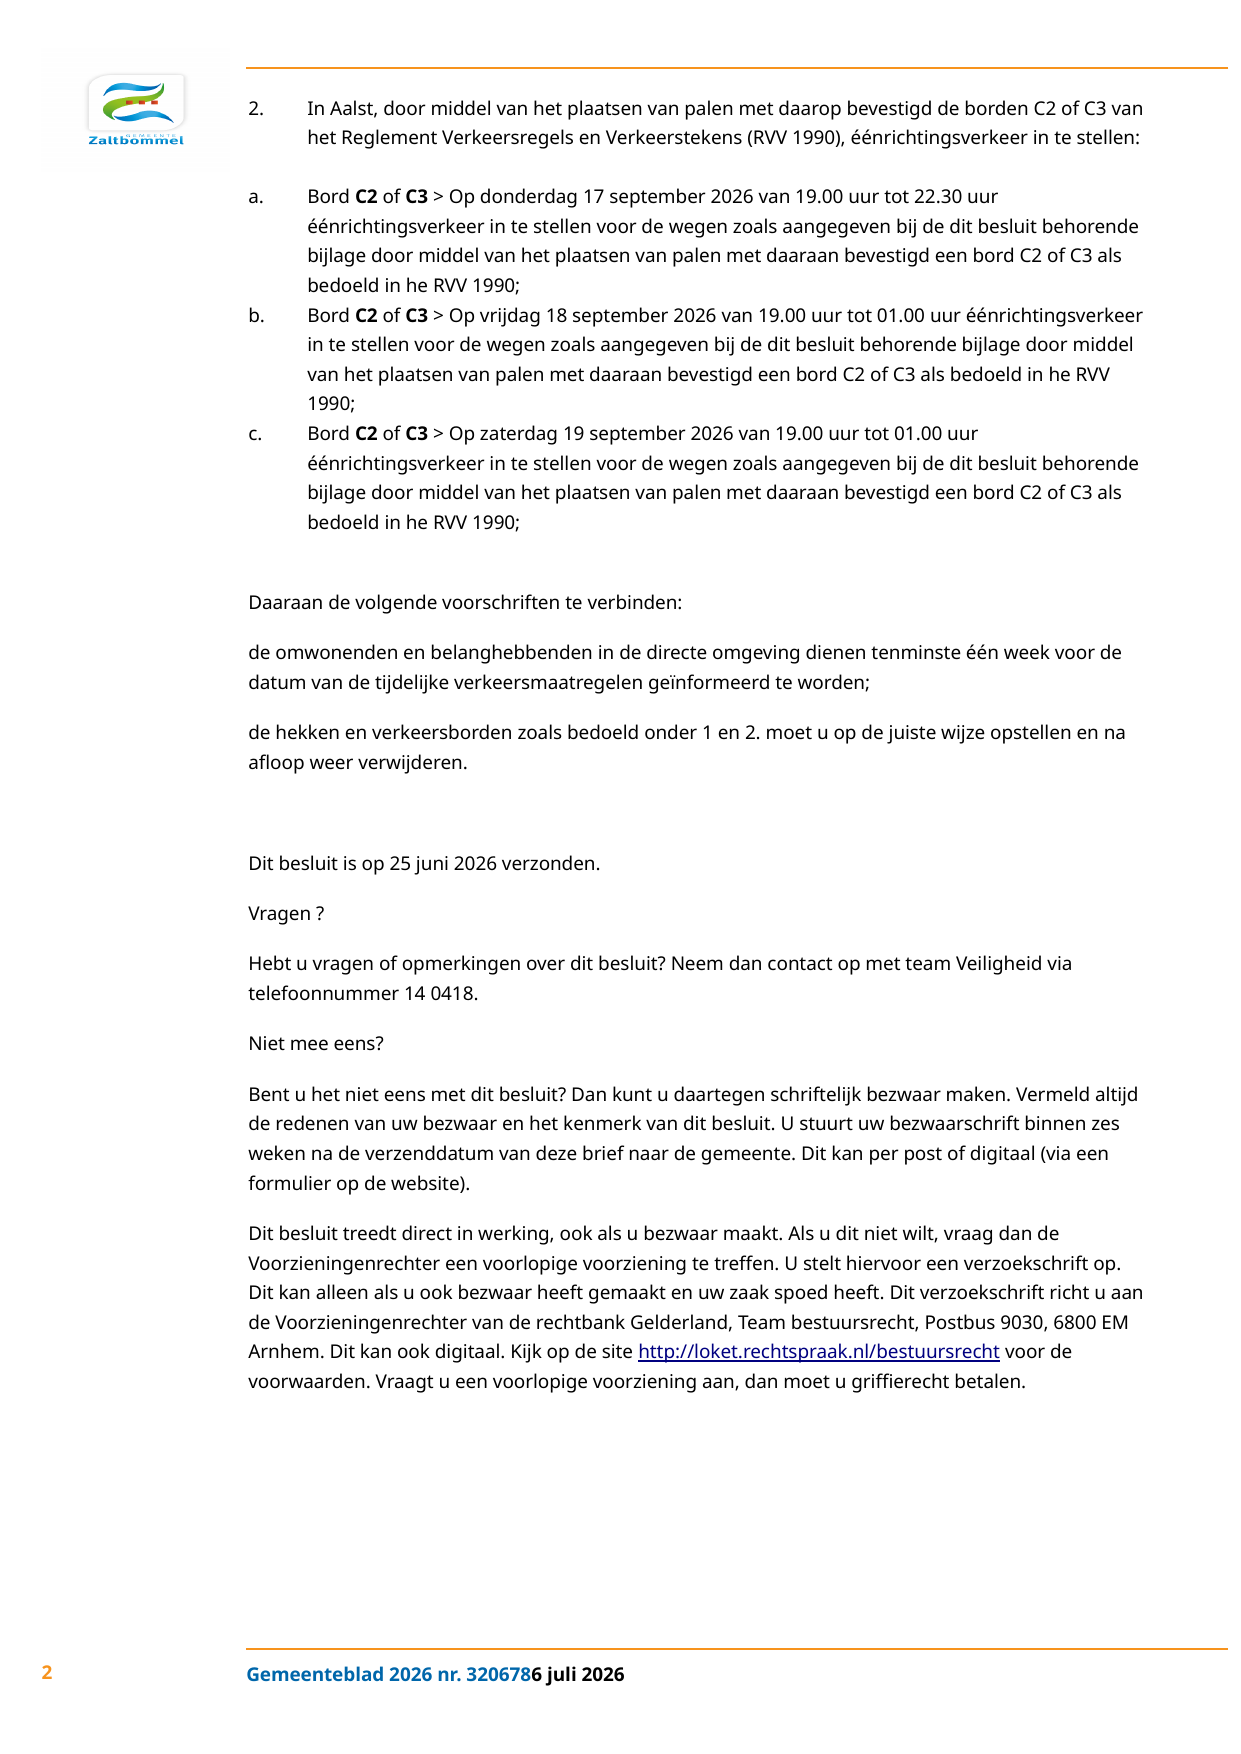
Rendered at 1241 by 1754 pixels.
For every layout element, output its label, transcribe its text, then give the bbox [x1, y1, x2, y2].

text Hebt u vragen of opmerkingen over dit besluit? Neem dan contact op met team Veiligheid via telefoonnummer 14 0418. [248, 951, 1152, 1006]
text Bent u het niet eens met dit besluit? Dan kunt u daartegen schriftelijk bezwaar maken. Vermeld altijd de redenen van uw bezwaar en het kenmerk van dit besluit. U stuurt uw bezwaarschrift binnen zes weken na de verzenddatum van deze brief naar de gemeente. Dit kan per post of digitaal (via een formulier op de website). [248, 1081, 1152, 1196]
text Vragen ? [248, 900, 1152, 926]
list Bord C2 of C3 > Op zaterdag 19 september 2026 van 19.00 uur tot 01.00 uur éénrichtingsverkeer in te stellen voor de wegen zoals aangegeven bij de dit besluit behorende bijlage door middel van het plaatsen van palen met daaraan bevestigd een bord C2 of C3 als bedoeld in he RVV 1990; [248, 420, 1152, 535]
picture [41, 47, 231, 172]
list In Aalst, door middel van het plaatsen van palen met daarop bevestigd de borden C2 of C3 van het Reglement Verkeersregels en Verkeerstekens (RVV 1990), éénrichtingsverkeer in te stellen: [248, 95, 1152, 150]
text Niet mee eens? [248, 1031, 1152, 1056]
text de omwonenden en belanghebbenden in de directe omgeving dienen tenminste één week voor de datum van de tijdelijke verkeersmaatregelen geïnformeerd te worden; [248, 639, 1152, 695]
text Daaraan de volgende voorschriften te verbinden: [248, 589, 1152, 615]
text Dit besluit is op 25 juni 2026 verzonden. [248, 850, 1152, 876]
text de hekken en verkeersborden zoals bedoeld onder 1 en 2. moet u op de juiste wijze opstellen en na afloop weer verwijderen. [248, 719, 1152, 775]
list Bord C2 of C3 > Op vrijdag 18 september 2026 van 19.00 uur tot 01.00 uur éénrichtingsverkeer in te stellen voor de wegen zoals aangegeven bij de dit besluit behorende bijlage door middel van het plaatsen van palen met daaraan bevestigd een bord C2 of C3 als bedoeld in he RVV 1990; [248, 302, 1152, 416]
text Dit besluit treedt direct in werking, ook als u bezwaar maakt. Als u dit niet wilt, vraag dan de Voorzieningenrechter een voorlopige voorziening te treffen. U stelt hiervoor een verzoekschrift op. Dit kan alleen als u ook bezwaar heeft gemaakt en uw zaak spoed heeft. Dit verzoekschrift richt u aan de Voorzieningenrechter van de rechtbank Gelderland, Team bestuursrecht, Postbus 9030, 6800 EM Arnhem. Dit kan ook digitaal. Kijk op de site http://loket.rechtspraak.nl/bestuursrecht voor de voorwaarden. Vraagt u een voorlopige voorziening aan, dan moet u griffierecht betalen. [248, 1220, 1152, 1394]
list Bord C2 of C3 > Op donderdag 17 september 2026 van 19.00 uur tot 22.30 uur éénrichtingsverkeer in te stellen voor de wegen zoals aangegeven bij de dit besluit behorende bijlage door middel van het plaatsen van palen met daaraan bevestigd een bord C2 of C3 als bedoeld in he RVV 1990; [248, 183, 1152, 298]
